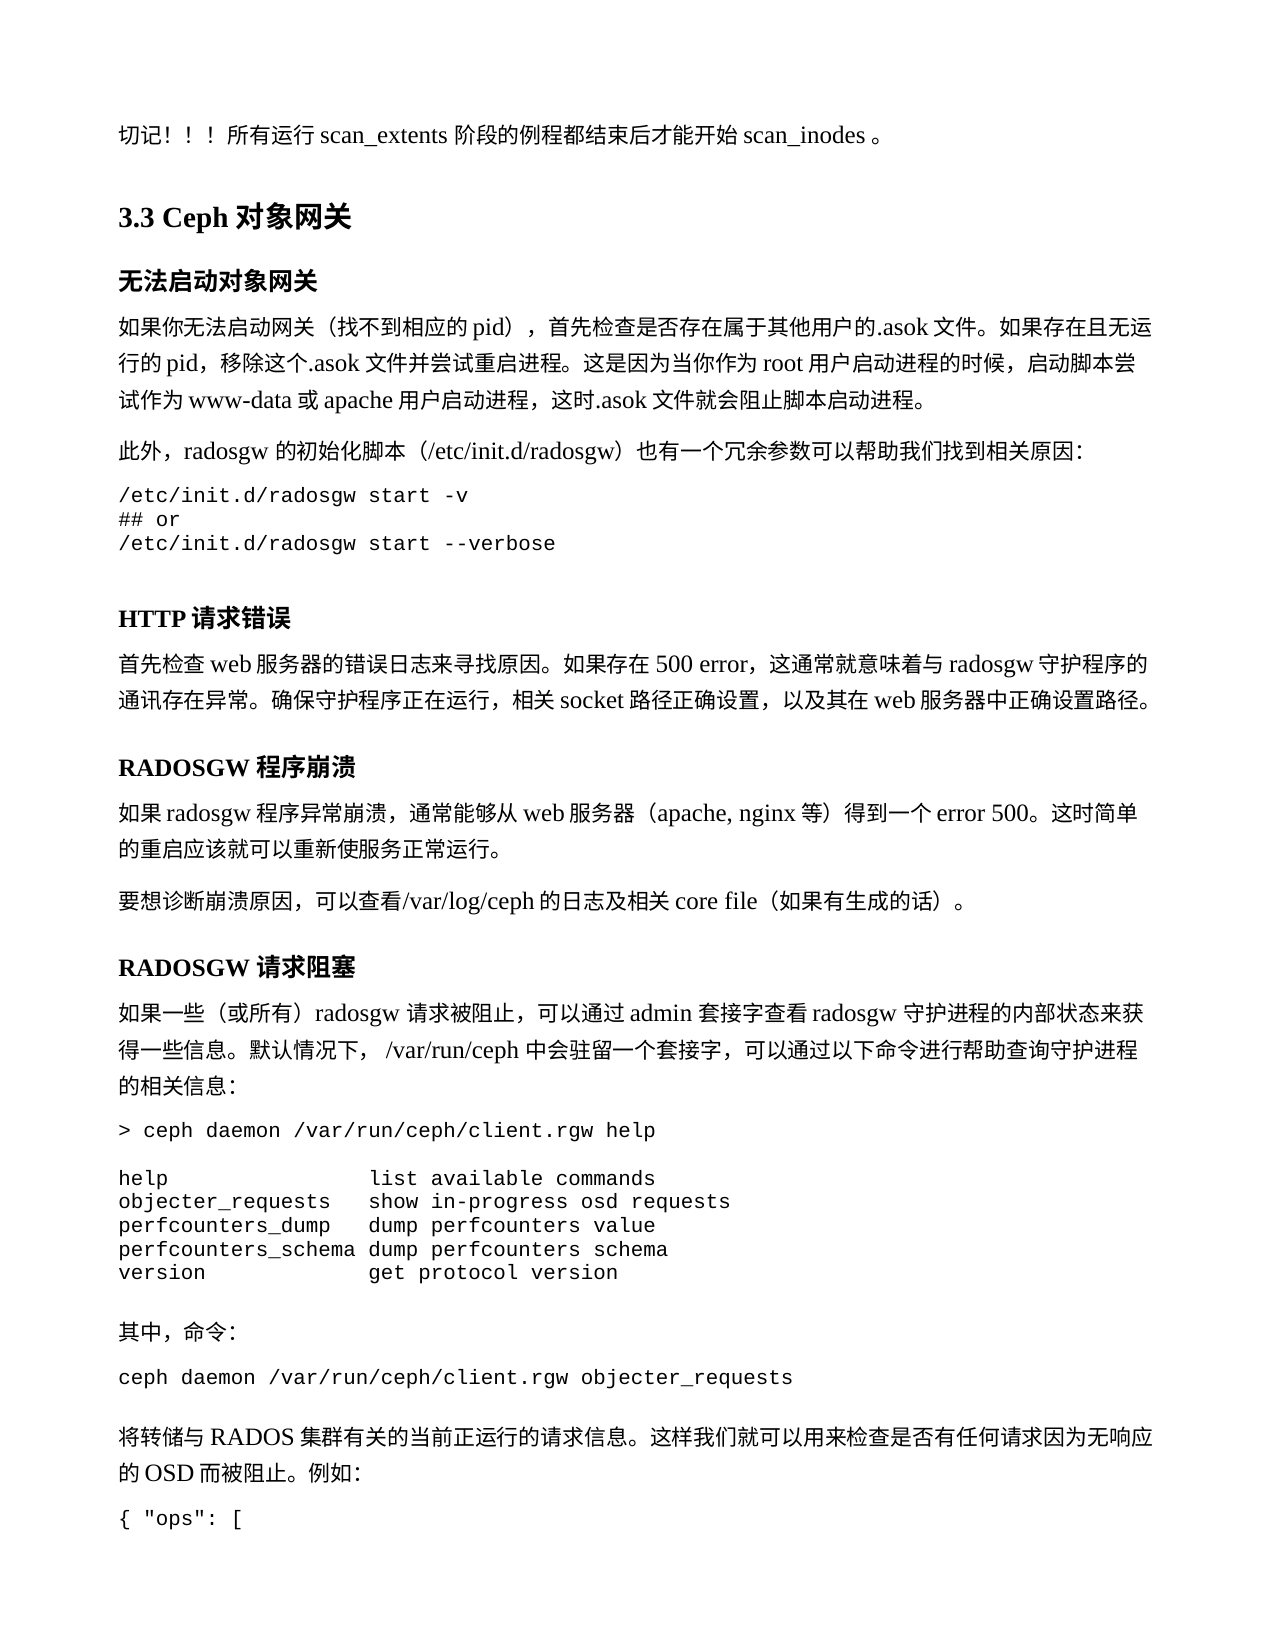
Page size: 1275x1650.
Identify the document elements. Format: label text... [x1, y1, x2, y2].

subtitle 无法启动对象网关 [118, 261, 1157, 297]
text perfcounters_schema dump perfcounters schema [118, 1238, 1157, 1262]
subtitle HTTP 请求错误 [118, 598, 1157, 634]
text /etc/init.d/radosgw start --verbose [118, 533, 1157, 556]
text 切记！！！所有运行 scan_extents 阶段的例程都结束后才能开始 scan_inodes 。 [118, 118, 1098, 150]
text 要想诊断崩溃原因，可以查看/var/log/ceph的日志及相关core file（如果有生成的话）。 [118, 884, 1157, 915]
text 如果你无法启动网关（找不到相应的pid），首先检查是否存在属于其他用户的.asok文件。如果存在且无运行的pid，移除这个.asok文件并尝试重启进程。这是因为当你作为root用户启动进程的时候，启动脚本尝试作为www-data或apache用户启动进程，这时.asok文件就会阻止脚本启动进程。 [118, 310, 1157, 414]
text > ceph daemon /var/run/ceph/client.rgw help [118, 1120, 1157, 1144]
text 其中，命令： [118, 1315, 1157, 1347]
text 将转储与RADOS集群有关的当前正运行的请求信息。这样我们就可以用来检查是否有任何请求因为无响应的OSD而被阻止。例如： [118, 1420, 1157, 1488]
text version get protocol version [118, 1262, 1157, 1286]
text ceph daemon /var/run/ceph/client.rgw objecter_requests [118, 1367, 1157, 1390]
text { "ops": [ [118, 1507, 1157, 1531]
text /etc/init.d/radosgw start -v [118, 485, 1157, 509]
text 如果一些（或所有）radosgw 请求被阻止，可以通过 admin 套接字查看radosgw 守护进程的内部状态来获得一些信息。默认情况下， /var/run/ceph 中会驻留一个套接字，可以通过以下命令进行帮助查询守护进程的相关信息： [118, 996, 1157, 1101]
text ## or [118, 509, 1157, 533]
text help list available commands [118, 1168, 1157, 1191]
text perfcounters_dump dump perfcounters value [118, 1215, 1157, 1238]
subtitle 3.3 Ceph 对象网关 [118, 194, 1157, 236]
subtitle RADOSGW 请求阻塞 [118, 947, 1157, 984]
subtitle RADOSGW 程序崩溃 [118, 747, 1157, 783]
text objecter_requests show in-progress osd requests [118, 1191, 1157, 1215]
text 如果radosgw程序异常崩溃，通常能够从web服务器（apache, nginx等）得到一个error 500。这时简单的重启应该就可以重新使服务正常运行。 [118, 796, 1157, 864]
text 此外，radosgw 的初始化脚本（/etc/init.d/radosgw）也有一个冗余参数可以帮助我们找到相关原因： [118, 434, 1157, 466]
text 首先检查web服务器的错误日志来寻找原因。如果存在 500 error，这通常就意味着与radosgw守护程序的通讯存在异常。确保守护程序正在运行，相关socket路径正确设置，以及其在web服务器中正确设置路径。 [118, 647, 1157, 715]
